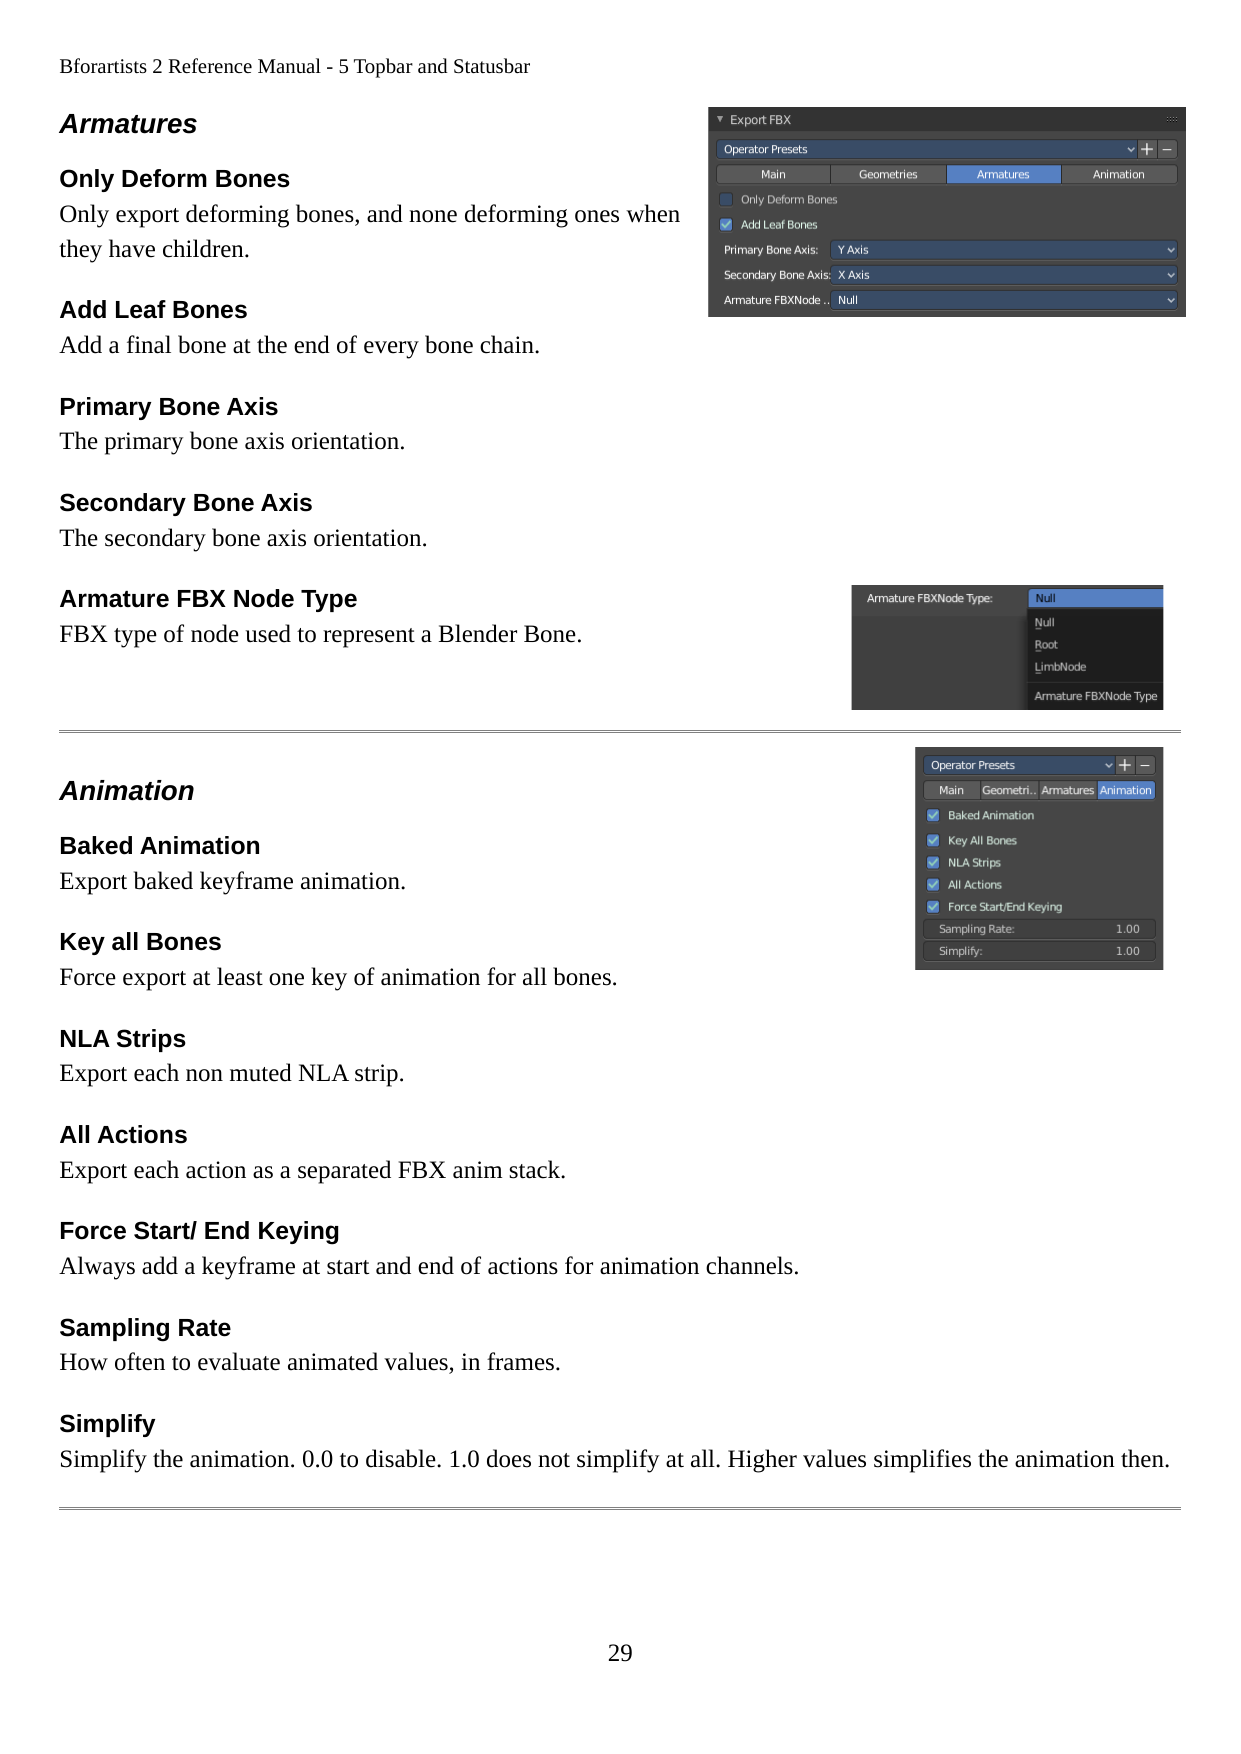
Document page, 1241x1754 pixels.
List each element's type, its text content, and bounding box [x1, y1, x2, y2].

picture [915, 747, 1164, 970]
subtitle Force Start/ End Keying [59, 1216, 1181, 1245]
subtitle Key all Bones [59, 927, 915, 956]
subtitle Armatures [59, 107, 708, 139]
subtitle Armature FBX Node Type [59, 584, 1181, 613]
text The primary bone axis orientation. [59, 426, 1181, 455]
subtitle Primary Bone Axis [59, 392, 1181, 420]
picture [851, 585, 1164, 710]
subtitle Baked Animation [59, 831, 915, 859]
subtitle Animation [59, 774, 915, 806]
subtitle All Actions [59, 1120, 1181, 1148]
subtitle [1164, 774, 1181, 806]
subtitle [1164, 831, 1181, 859]
subtitle Sampling Rate [59, 1313, 1181, 1341]
text Export each action as a separated FBX anim stack. [59, 1155, 1181, 1183]
text FBX type of node used to represent a Blender Bone. [59, 619, 851, 648]
text Export baked keyframe animation. [59, 866, 915, 894]
subtitle Add Leaf Bones [59, 295, 1181, 324]
subtitle Simplify [59, 1409, 1181, 1438]
text How often to evaluate animated values, in frames. [59, 1347, 1181, 1376]
text Add a final bone at the end of every bone chain. [59, 330, 1181, 359]
text Export each non muted NLA strip. [59, 1058, 1181, 1087]
subtitle Secondary Bone Axis [59, 488, 1181, 516]
subtitle [1164, 927, 1181, 956]
text Force export at least one key of animation for all bones. [59, 962, 1181, 991]
text Simplify the animation. 0.0 to disable. 1.0 does not simplify at all. Higher values simplifies the animation then. [59, 1444, 1181, 1473]
subtitle Only Deform Bones [59, 164, 708, 193]
text Only export deforming bones, and none deforming ones when they have children. [59, 199, 708, 262]
text Always add a keyframe at start and end of actions for animation channels. [59, 1251, 1181, 1280]
text The secondary bone axis orientation. [59, 523, 1181, 551]
picture [708, 107, 1186, 317]
subtitle NLA Strips [59, 1024, 1181, 1052]
